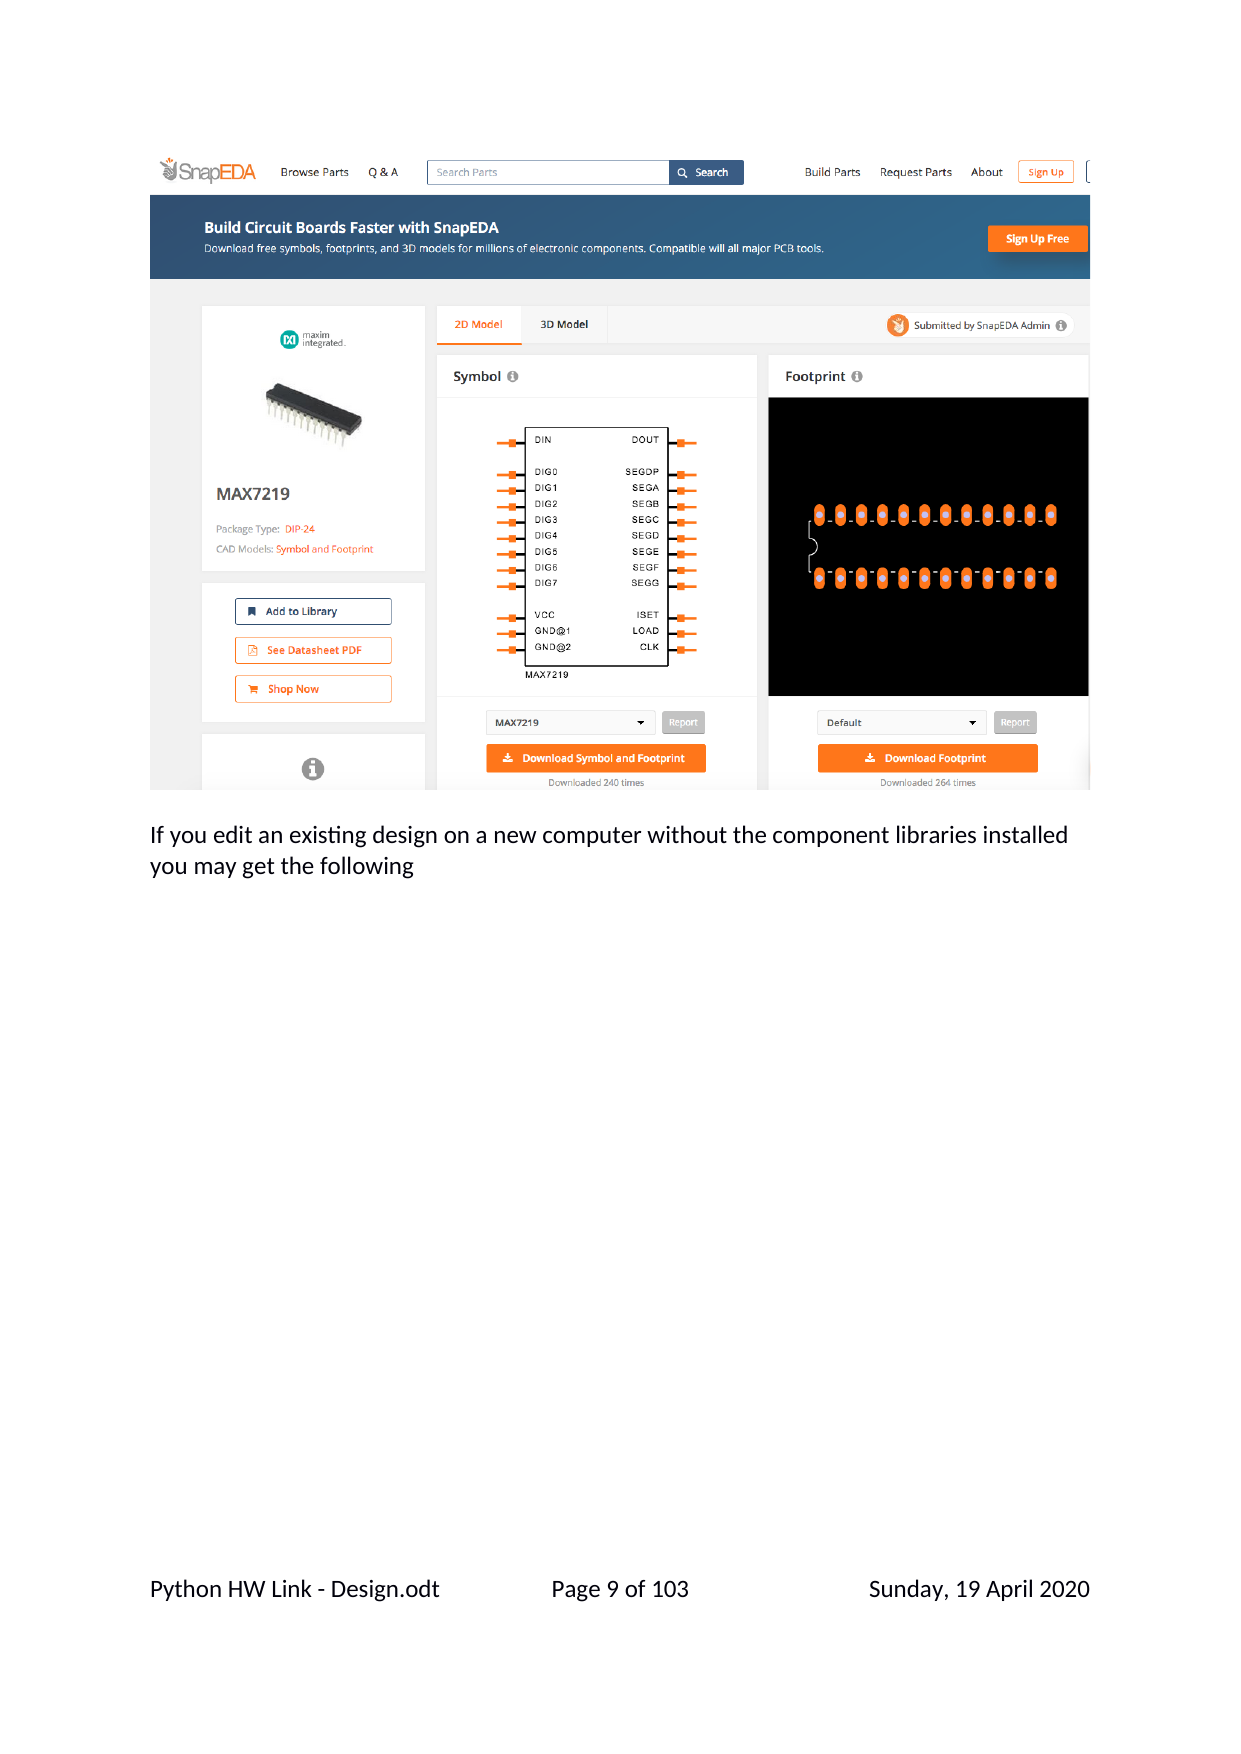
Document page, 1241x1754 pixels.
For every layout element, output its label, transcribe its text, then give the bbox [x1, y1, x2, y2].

picture [150, 150, 1091, 790]
text If you edit an existing design on a new computer without the component libraries installed you may get the following [150, 820, 1090, 881]
